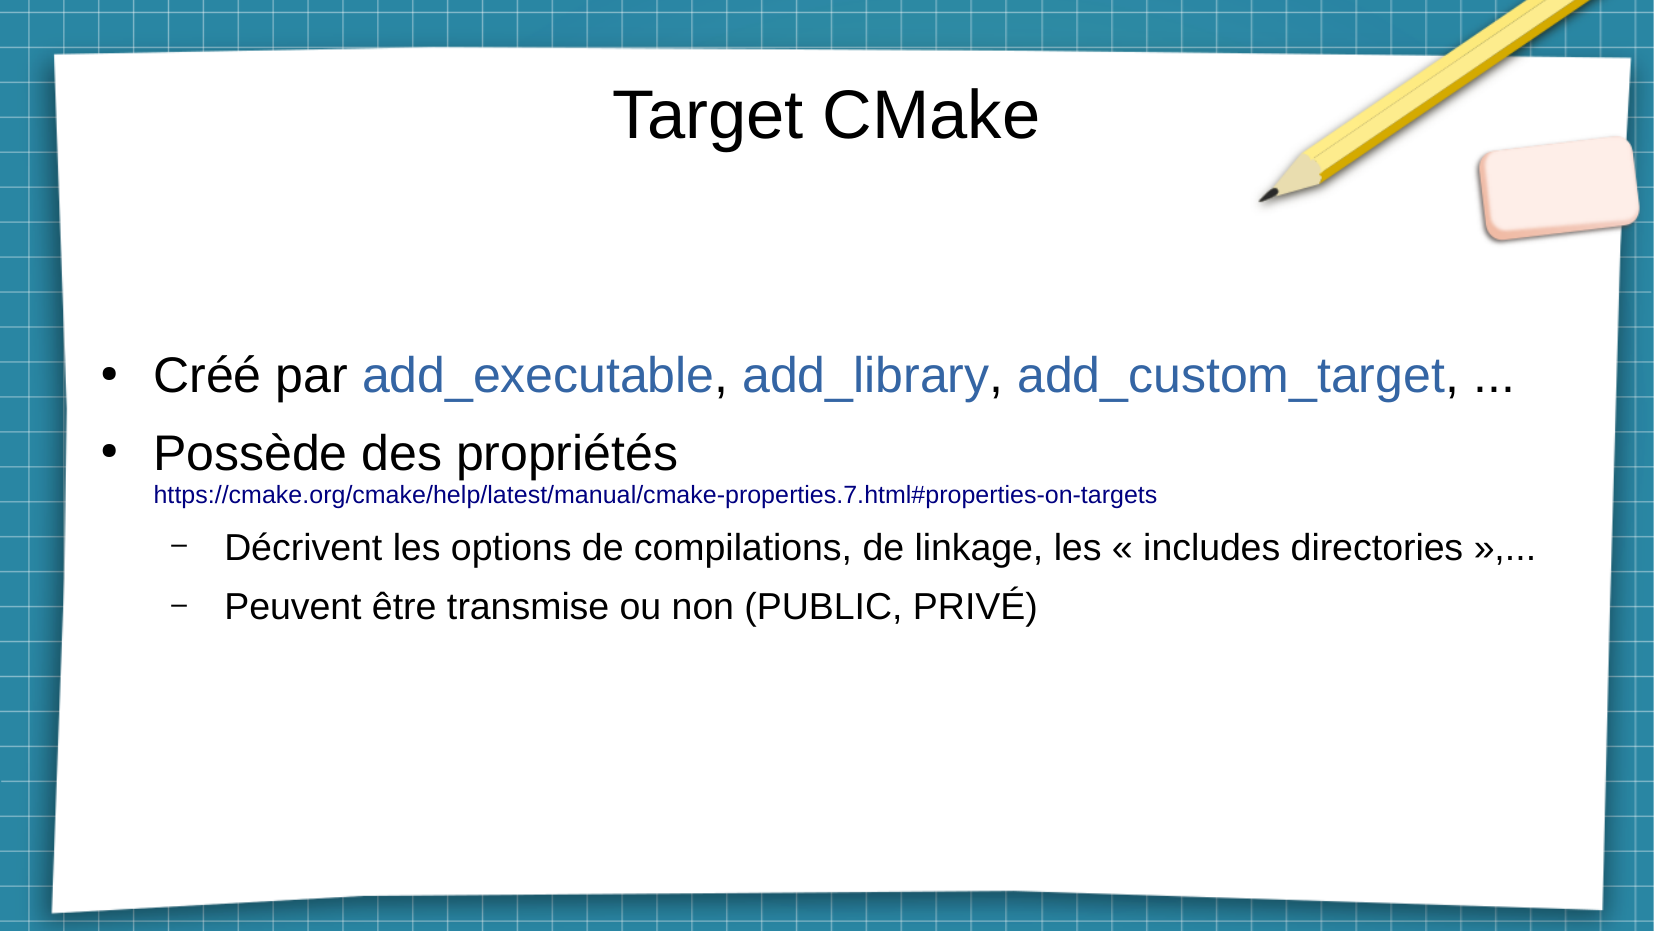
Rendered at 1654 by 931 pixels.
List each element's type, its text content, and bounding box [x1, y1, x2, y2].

picture [0, 0, 1654, 931]
list Créé par add_executable, add_library, add_custom_target, ... Possède des propriétés https://cmake.org/cmake/help/latest/manual/cmake-properties.7.html#properties-on-targets Décrivent les options de compilations, de linkage, les « includes directories »,... Peuvent être transmise ou non (PUBLIC, PRIVÉ) [82, 217, 1571, 758]
title Target CMake [82, 37, 1571, 193]
